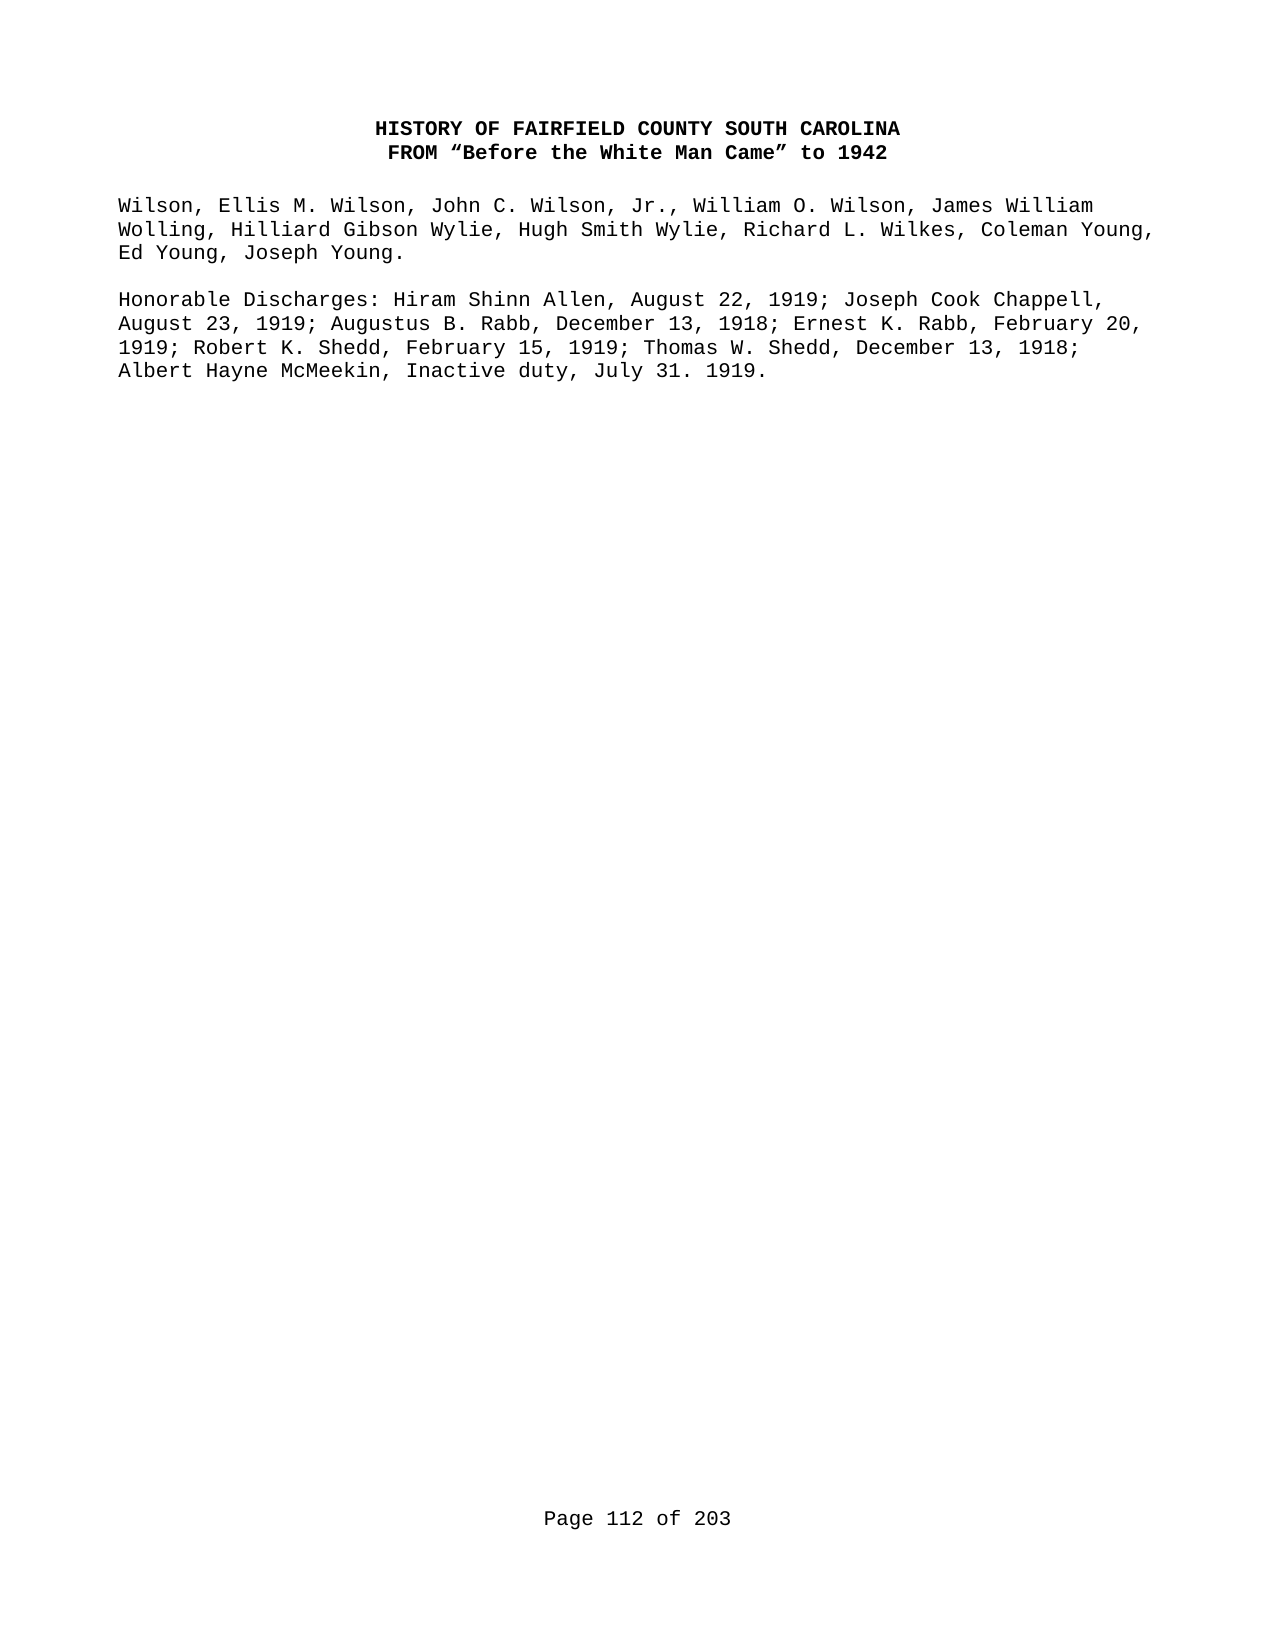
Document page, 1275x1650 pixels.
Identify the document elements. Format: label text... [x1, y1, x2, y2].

text Honorable Discharges: Hiram Shinn Allen, August 22, 1919; Joseph Cook Chappell, August 23, 1919; Augustus B. Rabb, December 13, 1918; Ernest K. Rabb, February 20, 1919; Robert K. Shedd, February 15, 1919; Thomas W. Shedd, December 13, 1918; Albert Hayne McMeekin, Inactive duty, July 31. 1919. [118, 289, 1157, 384]
text Wilson, Ellis M. Wilson, John C. Wilson, Jr., William O. Wilson, James William Wolling, Hilliard Gibson Wylie, Hugh Smith Wylie, Richard L. Wilkes, Coleman Young, Ed Young, Joseph Young. [118, 195, 1157, 266]
